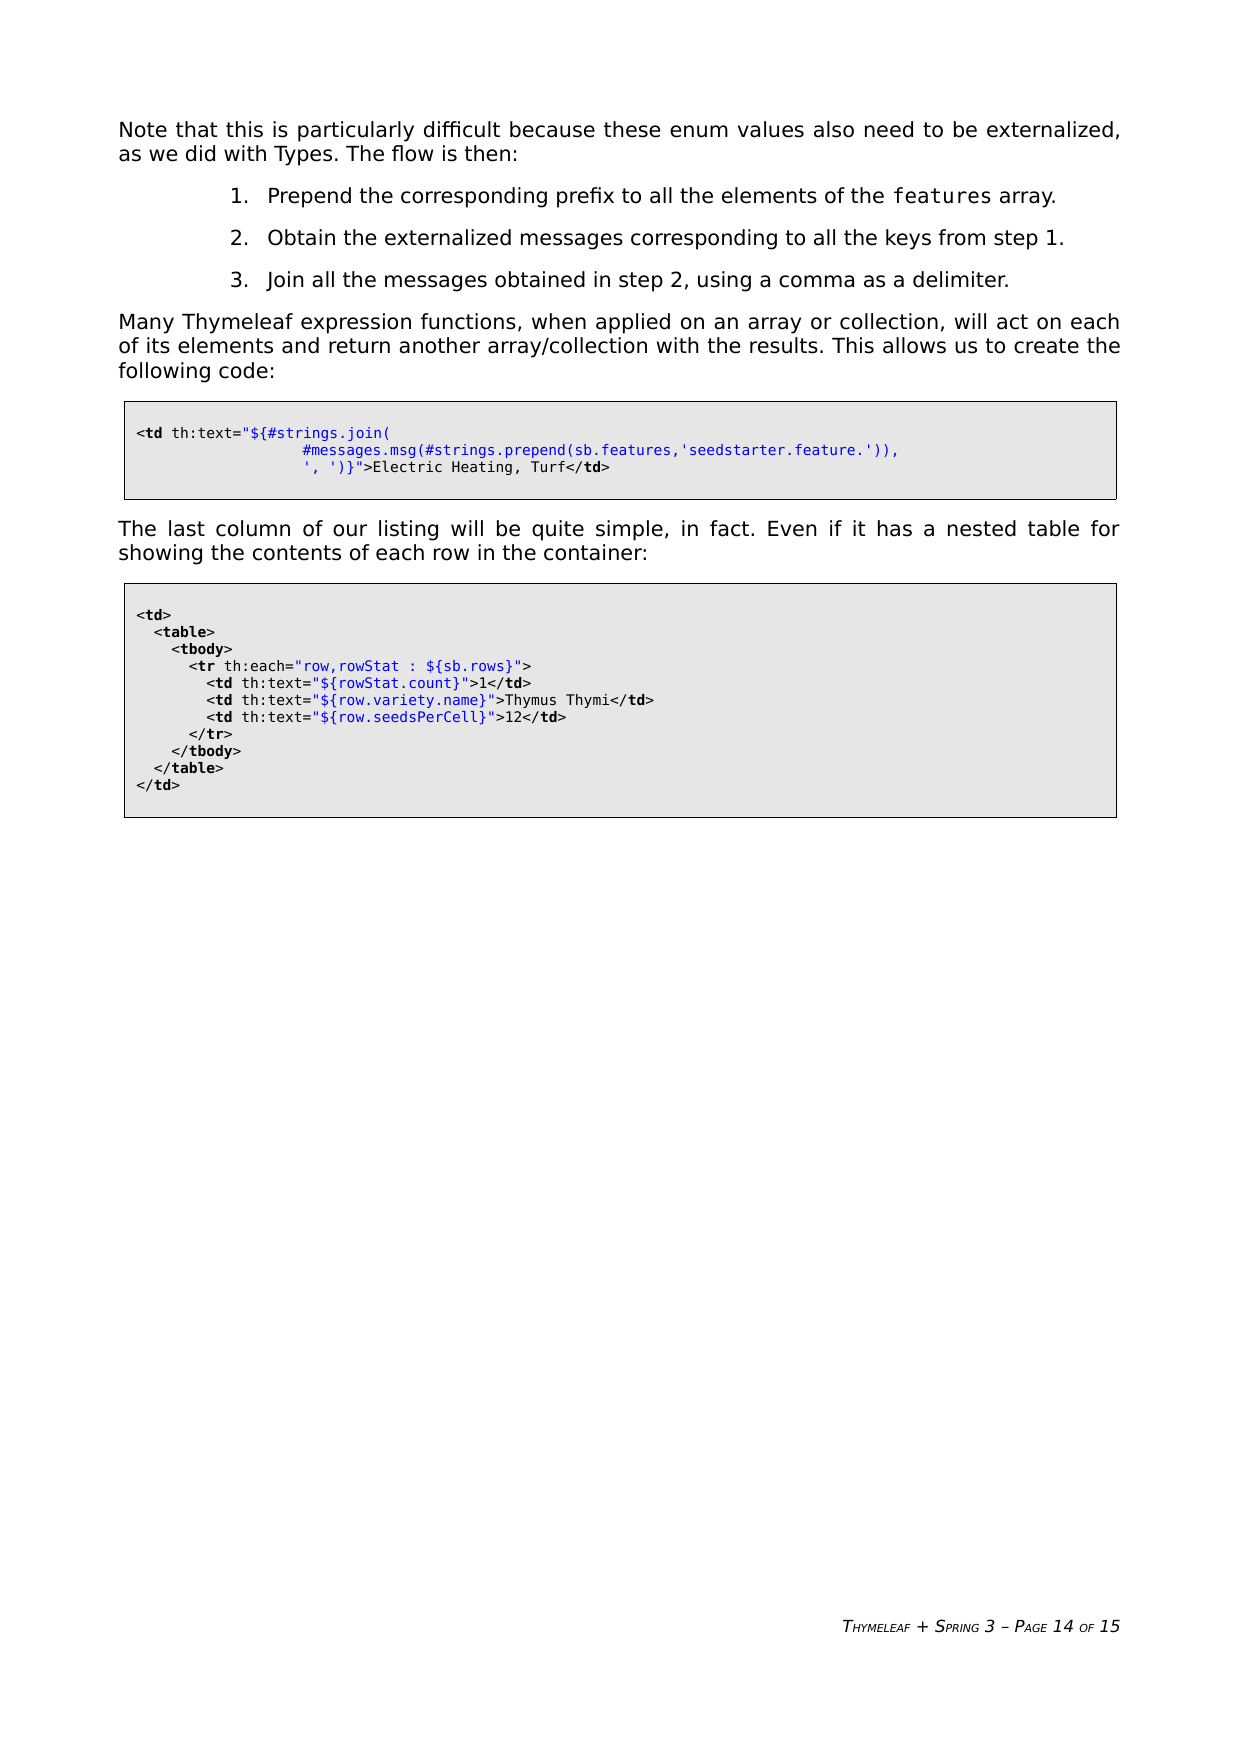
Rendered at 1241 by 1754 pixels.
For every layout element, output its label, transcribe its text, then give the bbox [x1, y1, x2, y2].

list Prepend the corresponding prefix to all the elements of the features array. [229, 184, 1122, 209]
text <td> <table> <tbody> <tr th:each="row,rowStat : ${sb.rows}"> <td th:text="${rowStat.count}">1</td> <td th:text="${row.variety.name}">Thymus Thymi</td> <td th:text="${row.seedsPerCell}">12</td> </tr> </tbody> </table> </td> [125, 584, 1116, 817]
text <td th:text="${#strings.join( #messages.msg(#strings.prepend(sb.features,'seedstarter.feature.')), ', ')}">Electric Heating, Turf</td> [125, 402, 1116, 499]
text The last column of our listing will be quite simple, in fact. Even if it has a nested table for showing the contents of each row in the container: [118, 517, 1122, 566]
text Many Thymeleaf expression functions, when applied on an array or collection, will act on each of its elements and return another array/collection with the results. This allows us to create the following code: [118, 310, 1122, 383]
list Obtain the externalized messages corresponding to all the keys from step 1. [229, 226, 1122, 251]
list Join all the messages obtained in step 2, using a comma as a delimiter. [229, 268, 1122, 293]
text Note that this is particularly difficult because these enum values also need to be externalized, as we did with Types. The flow is then: [118, 118, 1122, 167]
